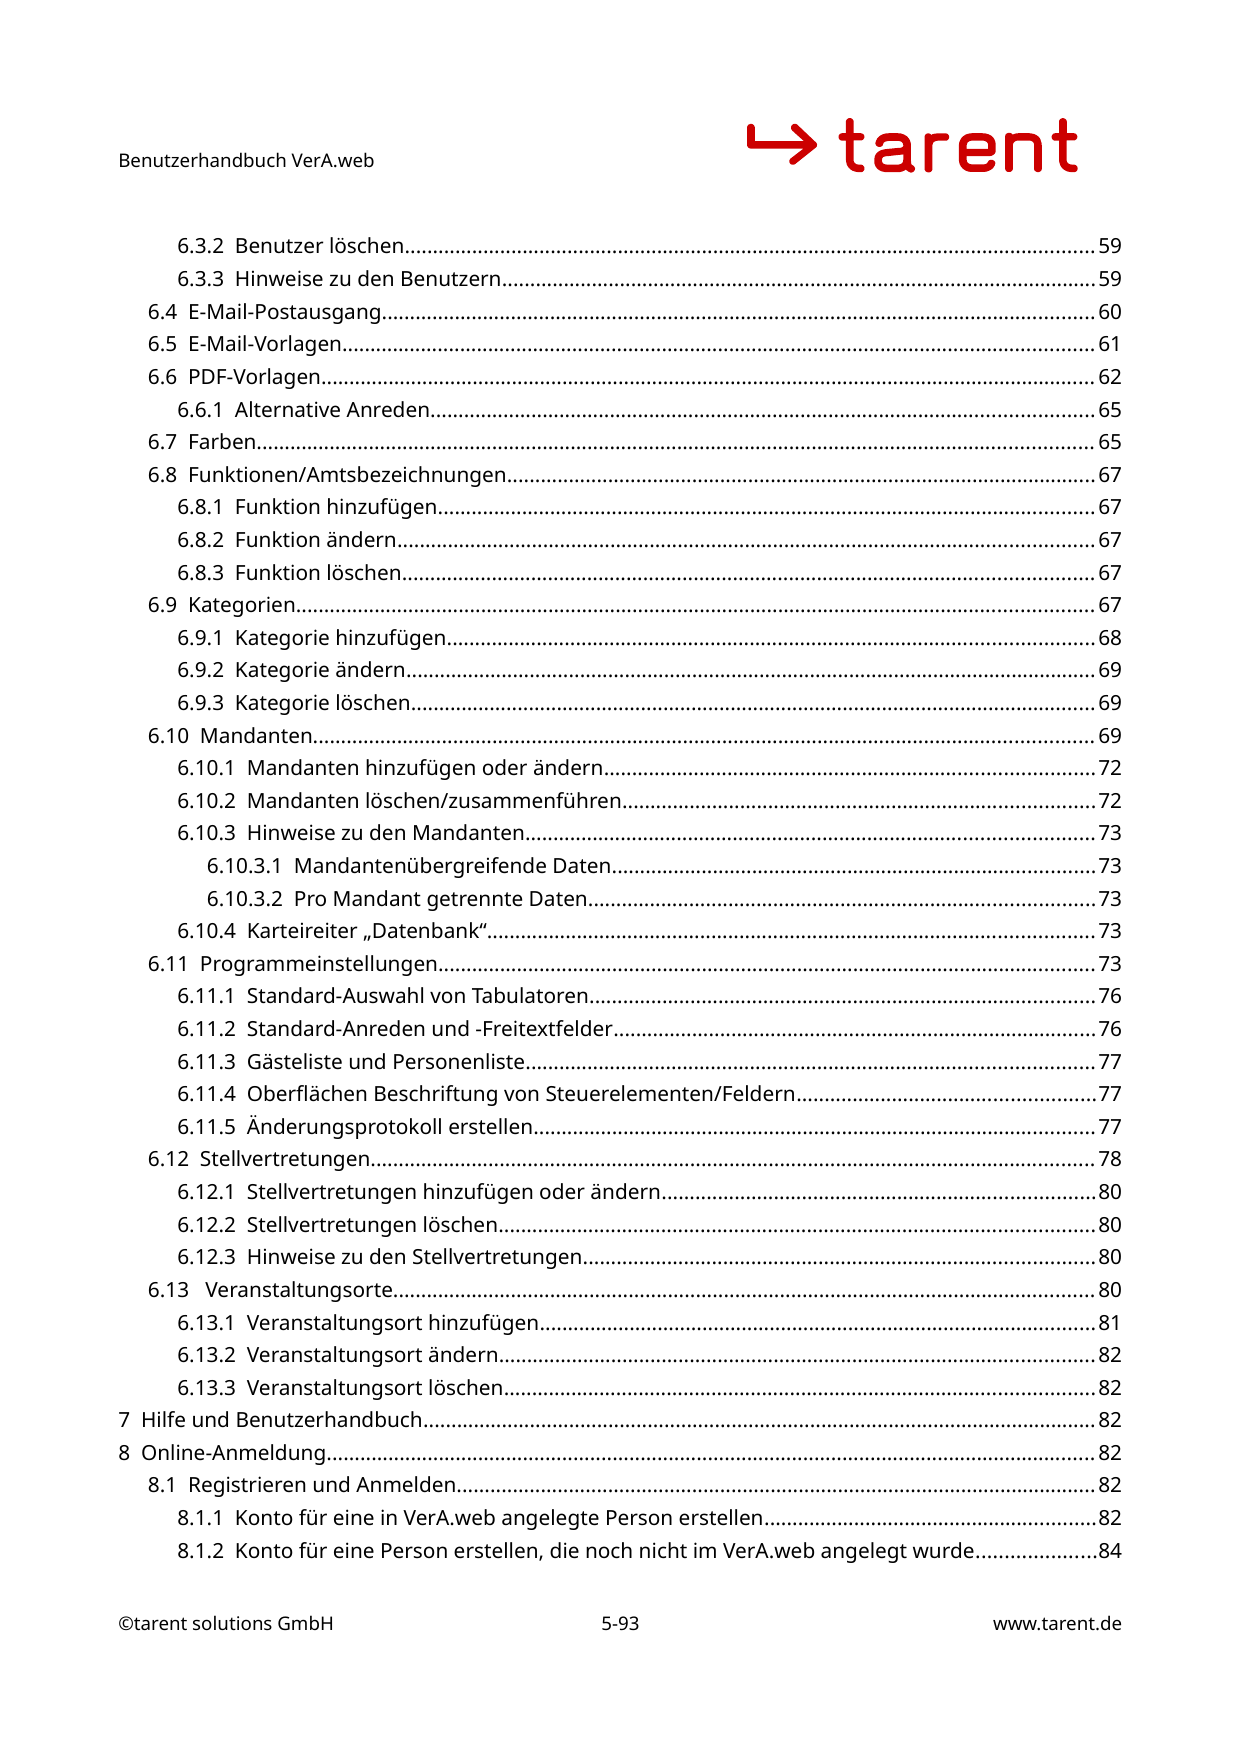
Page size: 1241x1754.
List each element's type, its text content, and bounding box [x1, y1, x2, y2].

text 6.9.3 Kategorie löschen 69 [177, 688, 1122, 717]
text 6.11.1 Standard-Auswahl von Tabulatoren 76 [177, 982, 1122, 1010]
text 6.12.2 Stellvertretungen löschen 80 [177, 1210, 1122, 1238]
text 6.11.2 Standard-Anreden und -Freitextfelder 76 [177, 1014, 1122, 1043]
text 6.10.3.1 Mandantenübergreifende Daten 73 [207, 851, 1122, 879]
text 6.4 E-Mail-Postausgang 60 [148, 297, 1122, 325]
text 6.13.1 Veranstaltungsort hinzufügen 81 [177, 1308, 1122, 1336]
text 6.13.3 Veranstaltungsort löschen 82 [177, 1373, 1122, 1401]
text 8 Online-Anmeldung 82 [118, 1438, 1122, 1466]
text 6.12.1 Stellvertretungen hinzufügen oder ändern 80 [177, 1177, 1122, 1206]
text 7 Hilfe und Benutzerhandbuch 82 [118, 1405, 1122, 1434]
text 6.10.4 Karteireiter „Datenbank“ 73 [177, 916, 1122, 945]
text 6.10 Mandanten 69 [148, 721, 1122, 749]
text 6.11.3 Gästeliste und Personenliste 77 [177, 1047, 1122, 1075]
text 6.11 Programmeinstellungen 73 [148, 949, 1122, 977]
text 6.10.2 Mandanten löschen/zusammenführen 72 [177, 786, 1122, 814]
text 6.9.1 Kategorie hinzufügen 68 [177, 623, 1122, 651]
text 6.9.2 Kategorie ändern 69 [177, 656, 1122, 684]
text 6.10.1 Mandanten hinzufügen oder ändern 72 [177, 753, 1122, 782]
text 6.11.4 Oberflächen Beschriftung von Steuerelementen/Feldern 77 [177, 1079, 1122, 1108]
text 6.12 Stellvertretungen 78 [148, 1144, 1122, 1173]
text 6.11.5 Änderungsprotokoll erstellen 77 [177, 1112, 1122, 1140]
text 6.7 Farben 65 [148, 427, 1122, 456]
text 8.1.2 Konto für eine Person erstellen, die noch nicht im VerA.web angelegt wurde 84 [177, 1536, 1122, 1564]
text 6.3.3 Hinweise zu den Benutzern 59 [177, 264, 1122, 293]
text 6.6.1 Alternative Anreden 65 [177, 395, 1122, 423]
text 6.10.3 Hinweise zu den Mandanten 73 [177, 818, 1122, 847]
text 6.5 E-Mail-Vorlagen 61 [148, 329, 1122, 358]
text 8.1.1 Konto für eine in VerA.web angelegte Person erstellen 82 [177, 1503, 1122, 1532]
text 6.12.3 Hinweise zu den Stellvertretungen 80 [177, 1242, 1122, 1271]
text 6.8.1 Funktion hinzufügen 67 [177, 492, 1122, 521]
text 6.8.2 Funktion ändern 67 [177, 525, 1122, 553]
text 6.8 Funktionen/Amtsbezeichnungen 67 [148, 460, 1122, 488]
text 6.3.2 Benutzer löschen 59 [177, 232, 1122, 260]
text 6.8.3 Funktion löschen 67 [177, 558, 1122, 586]
text 6.13.2 Veranstaltungsort ändern 82 [177, 1340, 1122, 1369]
text 8.1 Registrieren und Anmelden 82 [148, 1471, 1122, 1499]
text 6.10.3.2 Pro Mandant getrennte Daten 73 [207, 884, 1122, 912]
text 6.13 Veranstaltungsorte 80 [148, 1275, 1122, 1303]
text 6.9 Kategorien 67 [148, 590, 1122, 619]
text 6.6 PDF-Vorlagen 62 [148, 362, 1122, 391]
